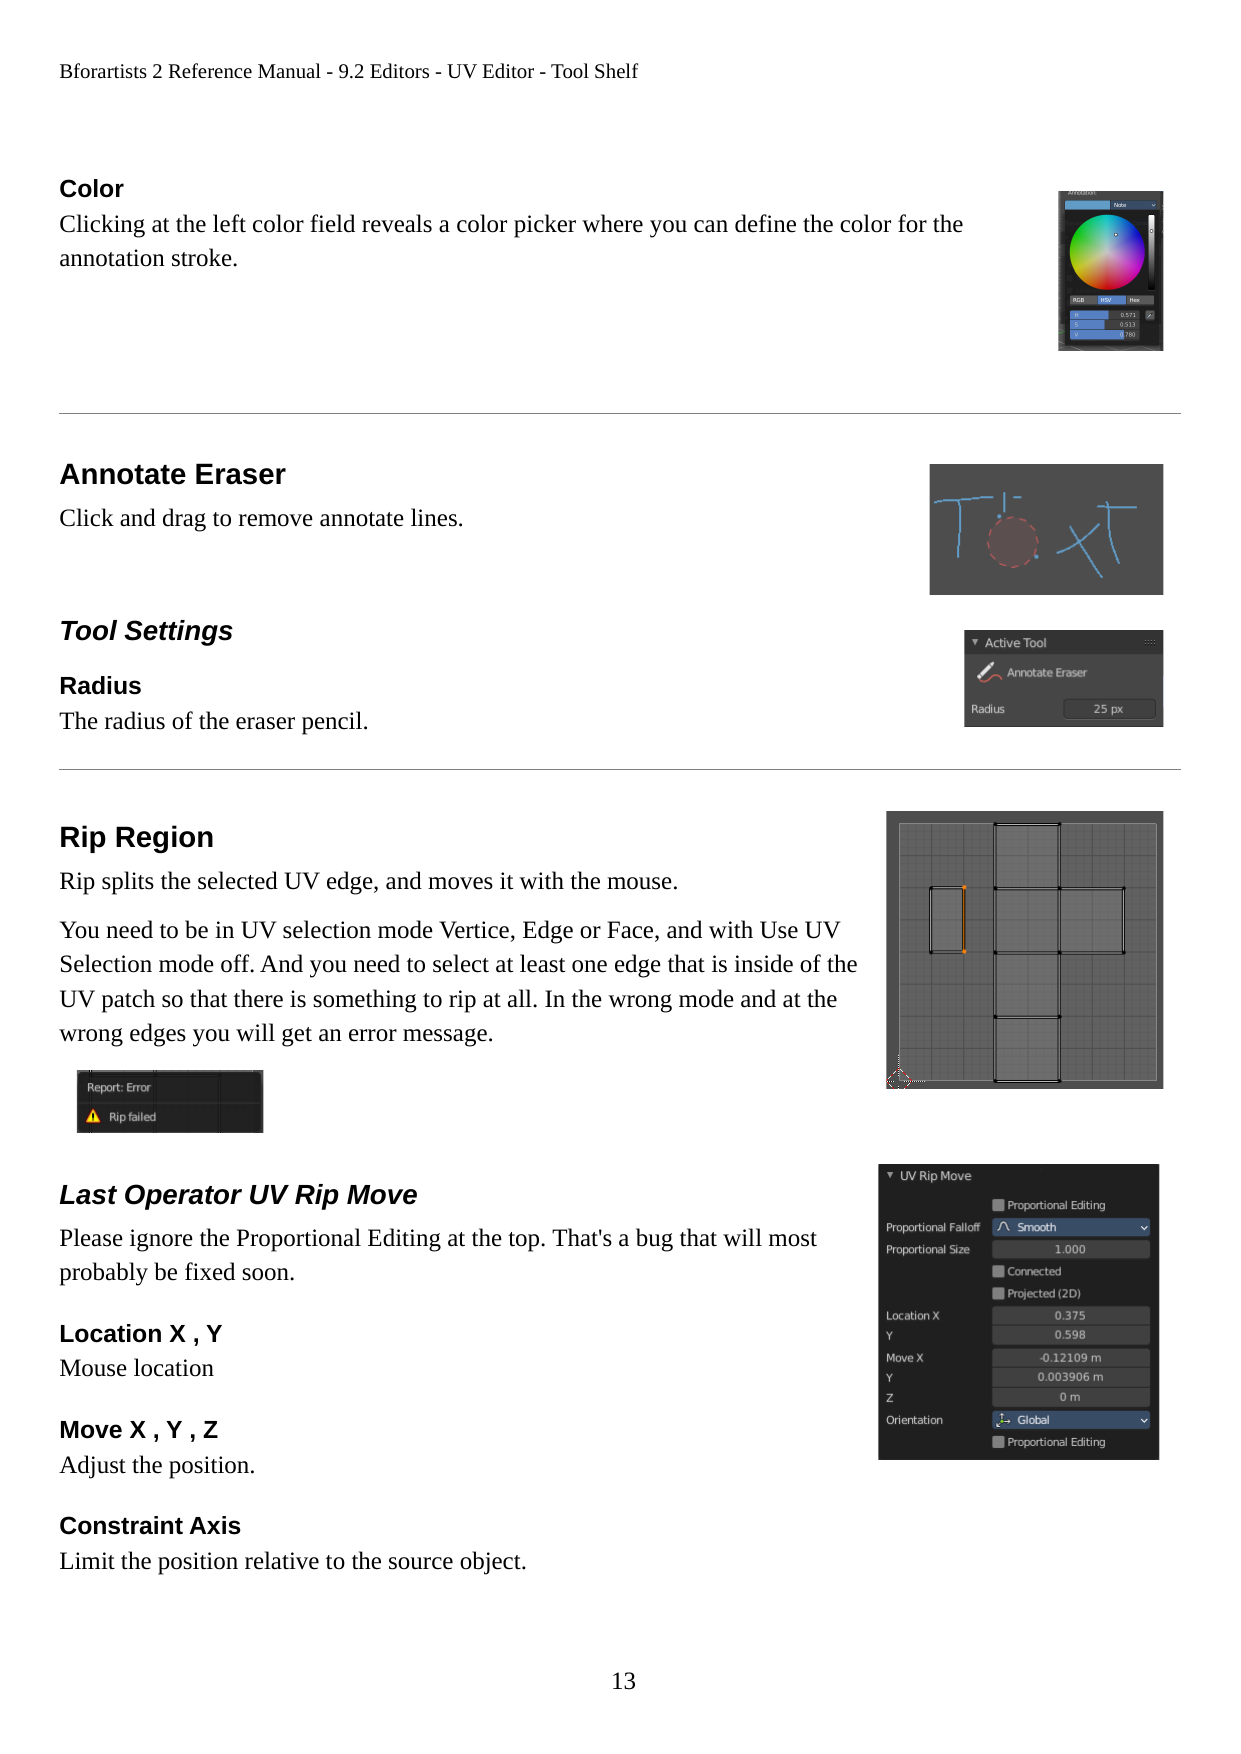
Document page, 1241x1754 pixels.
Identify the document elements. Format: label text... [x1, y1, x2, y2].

text Clicking at the left color field reveals a color picker where you can define the color for the annotation stroke. [59, 209, 1058, 272]
subtitle [1164, 671, 1181, 699]
text Mouse location [59, 1353, 878, 1382]
text Limit the position relative to the source object. [59, 1546, 1181, 1575]
subtitle Constraint Axis [59, 1511, 1181, 1540]
text Adjust the position. [59, 1450, 1181, 1478]
subtitle Radius [59, 671, 964, 699]
subtitle [1160, 1415, 1181, 1443]
subtitle [1164, 820, 1181, 853]
text Rip splits the selected UV edge, and moves it with the mouse. [59, 866, 886, 895]
subtitle Move X , Y , Z [59, 1415, 878, 1443]
picture [76, 1070, 264, 1133]
text You need to be in UV selection mode Vertice, Edge or Face, and with Use UV Selection mode off. And you need to select at least one edge that is inside of the UV patch so that there is something to rip at all. In the wrong mode and at the wrong edges you will get an error message. [59, 915, 886, 1047]
subtitle Annotate Eraser [59, 457, 1181, 491]
picture [964, 630, 1164, 727]
subtitle [1160, 1178, 1181, 1210]
subtitle Location X , Y [59, 1319, 878, 1347]
text Please ignore the Proportional Editing at the top. That's a bug that will most probably be fixed soon. [59, 1223, 878, 1286]
picture [886, 811, 1164, 1089]
text The radius of the eraser pencil. [59, 706, 1181, 734]
text [1160, 1353, 1181, 1382]
text Click and drag to remove annotate lines. [59, 503, 929, 532]
subtitle Rip Region [59, 820, 886, 853]
picture [929, 464, 1164, 595]
subtitle [1160, 1319, 1181, 1347]
subtitle Color [59, 174, 1181, 203]
picture [1058, 191, 1164, 351]
picture [878, 1164, 1160, 1460]
subtitle Tool Settings [59, 614, 1181, 646]
subtitle Last Operator UV Rip Move [59, 1178, 878, 1210]
